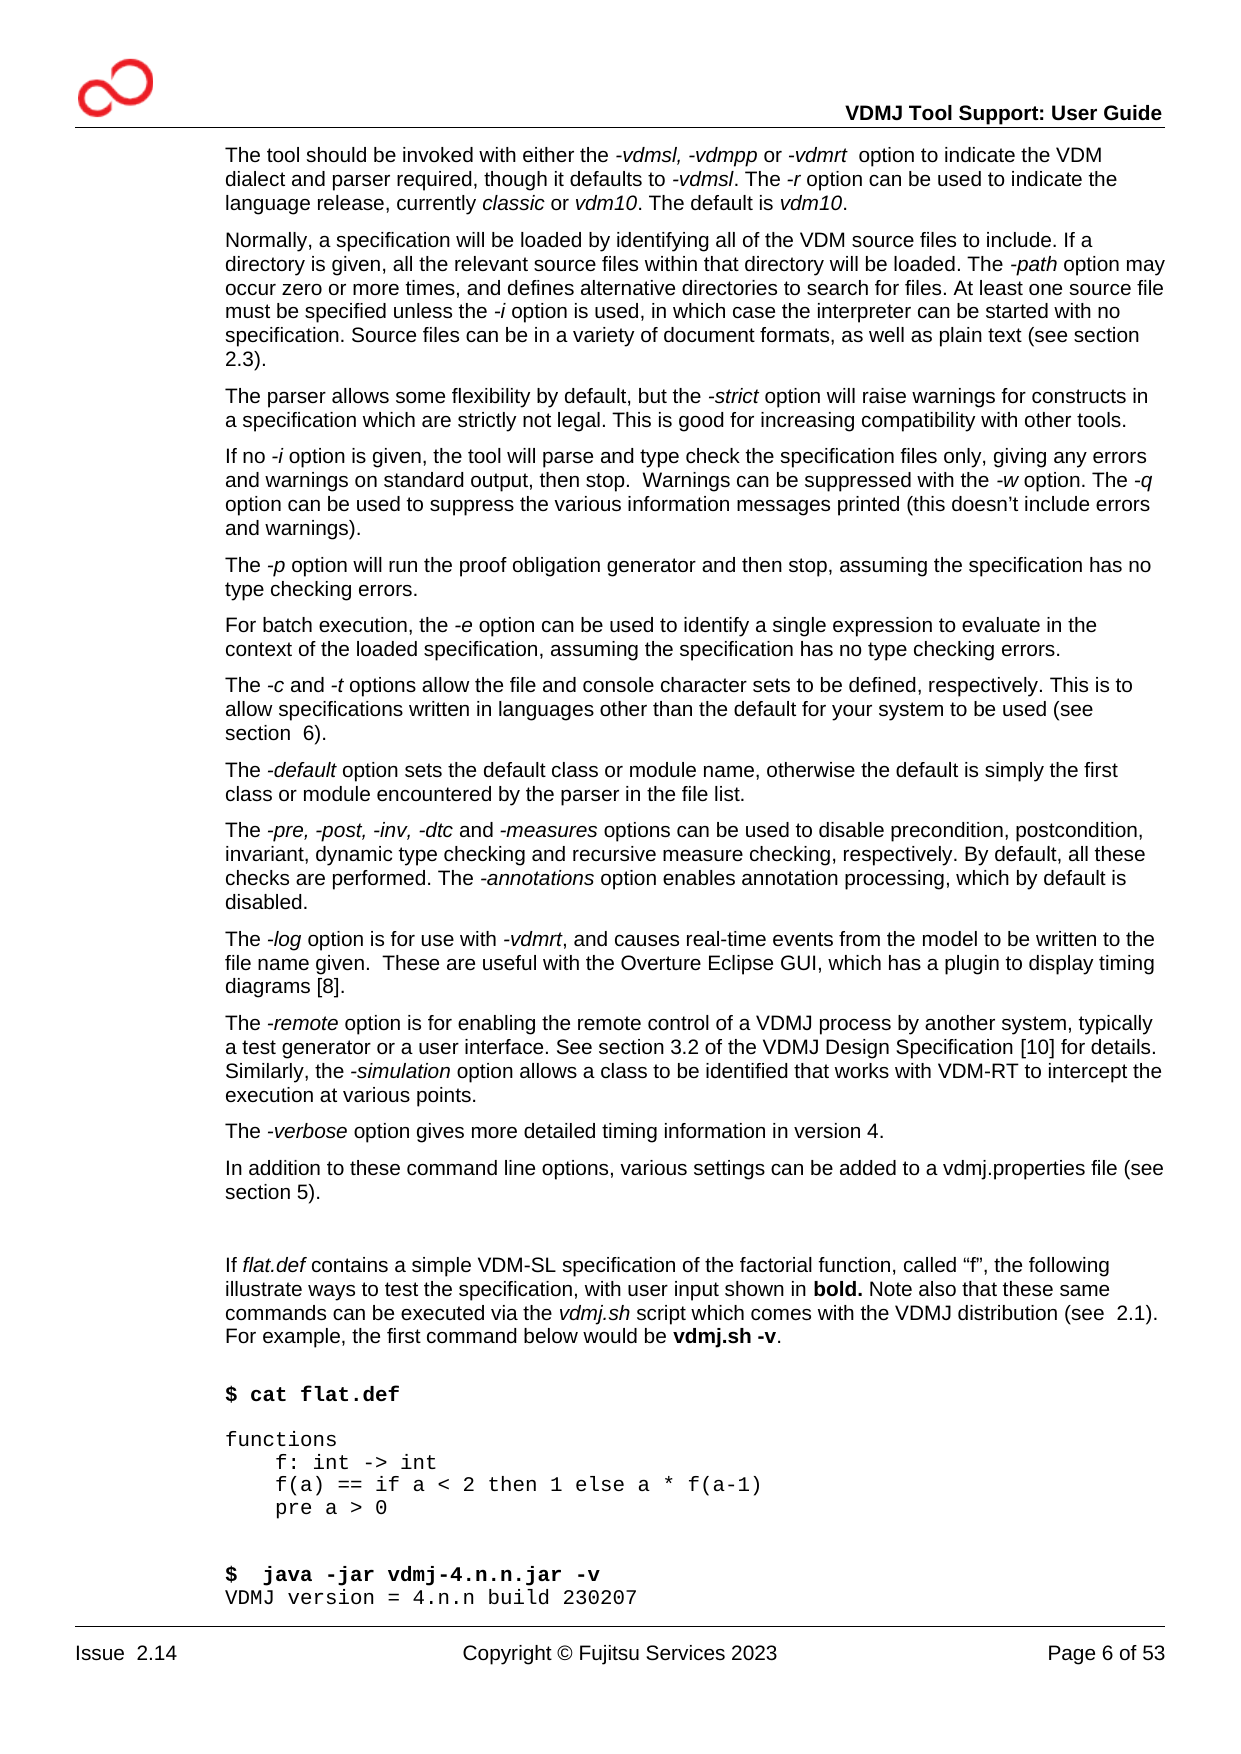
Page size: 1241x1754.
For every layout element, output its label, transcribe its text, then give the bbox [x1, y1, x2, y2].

text The -pre, -post, -inv, -dtc and -measures options can be used to disable precondition, postcondition, invariant, dynamic type checking and recursive measure checking, respectively. By default, all these checks are performed. The -annotations option enables annotation processing, which by default is disabled. [225, 818, 1165, 914]
text $ java -jar vdmj-4.n.n.jar -v [225, 1564, 1165, 1586]
text The tool should be invoked with either the -vdmsl, -vdmpp or -vdmrt option to indicate the VDM dialect and parser required, though it defaults to -vdmsl. The -r option can be used to indicate the language release, currently classic or vdm10. The default is vdm10. [225, 143, 1165, 215]
text f(a) == if a < 2 then 1 else a * f(a-1) [225, 1474, 1165, 1496]
text The -verbose option gives more detailed timing information in version 4. [225, 1119, 1165, 1143]
text The -default option sets the default class or module name, otherwise the default is simply the first class or module encountered by the parser in the file list. [225, 758, 1165, 806]
text The parser allows some flexibility by default, but the -strict option will raise warnings for constructs in a specification which are strictly not legal. This is good for increasing compatibility with other tools. [225, 384, 1165, 432]
text The -p option will run the proof obligation generator and then stop, assuming the specification has no type checking errors. [225, 553, 1165, 601]
text f: int -> int [225, 1451, 1165, 1474]
text For batch execution, the -e option can be used to identify a single expression to evaluate in the context of the loaded specification, assuming the specification has no type checking errors. [225, 613, 1165, 661]
text functions [225, 1429, 1165, 1451]
text The -remote option is for enabling the remote control of a VDMJ process by another system, typically a test generator or a user interface. See section 3.2 of the VDMJ Design Specification [10] for details. Similarly, the -simulation option allows a class to be identified that works with VDM-RT to intercept the execution at various points. [225, 1011, 1165, 1107]
text VDMJ version = 4.n.n build 230207 [225, 1586, 1165, 1609]
text If no -i option is given, the tool will parse and type check the specification files only, giving any errors and warnings on standard output, then stop. Warnings can be suppressed with the -w option. The -q option can be used to suppress the various information messages printed (this doesn’t include errors and warnings). [225, 444, 1165, 540]
text If flat.def contains a simple VDM-SL specification of the factorial function, called “f”, the following illustrate ways to test the specification, with user input shown in bold. Note also that these same commands can be executed via the vdmj.sh script which comes with the VDMJ distribution (see 2.1). For example, the first command below would be vdmj.sh -v. [225, 1253, 1165, 1349]
text The -c and -t options allow the file and console character sets to be defined, respectively. This is to allow specifications written in languages other than the default for your system to be used (see section 6). [225, 674, 1165, 746]
text In addition to these command line options, various settings can be added to a vdmj.properties file (see section 5). [225, 1156, 1165, 1204]
text The -log option is for use with -vdmrt, and causes real-time events from the model to be written to the file name given. These are useful with the Overture Eclipse GUI, which has a plugin to display timing diagrams [8]. [225, 927, 1165, 999]
text $ cat flat.def [225, 1384, 1165, 1406]
text pre a > 0 [225, 1496, 1165, 1519]
text Normally, a specification will be loaded by identifying all of the VDM source files to include. If a directory is given, all the relevant source files within that directory will be loaded. The -path option may occur zero or more times, and defines alternative directories to search for files. At least one source file must be specified unless the -i option is used, in which case the interpreter can be started with no specification. Source files can be in a variety of document formats, as well as plain text (see section 2.3). [225, 228, 1165, 372]
picture [78, 52, 153, 127]
